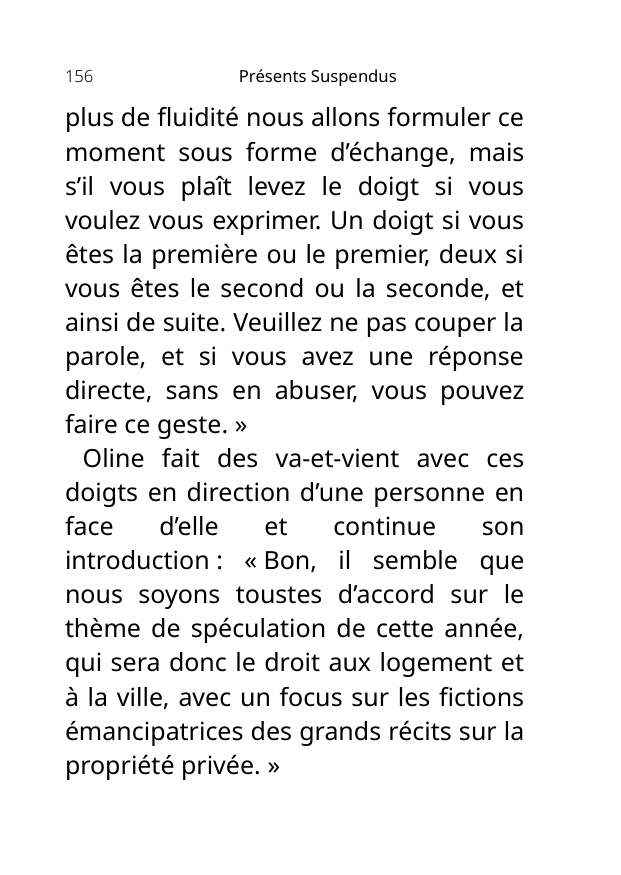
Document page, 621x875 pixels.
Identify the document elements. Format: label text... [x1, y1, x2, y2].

text Oline fait des va-et-vient avec ces doigts en direction d’une personne en face d’elle et continue son introduction : « Bon, il semble que nous soyons toustes d’accord sur le thème de spéculation de cette année, qui sera donc le droit aux logement et à la ville, avec un focus sur les fictions émancipatrices des grands récits sur la propriété privée. » [65, 441, 524, 781]
text plus de fluidité nous allons formuler ce moment sous forme d’échange, mais s’il vous plaît levez le doigt si vous voulez vous exprimer. Un doigt si vous êtes la première ou le premier, deux si vous êtes le second ou la seconde, et ainsi de suite. Veuillez ne pas couper la parole, et si vous avez une réponse directe, sans en abuser, vous pouvez faire ce geste. » [65, 100, 524, 441]
